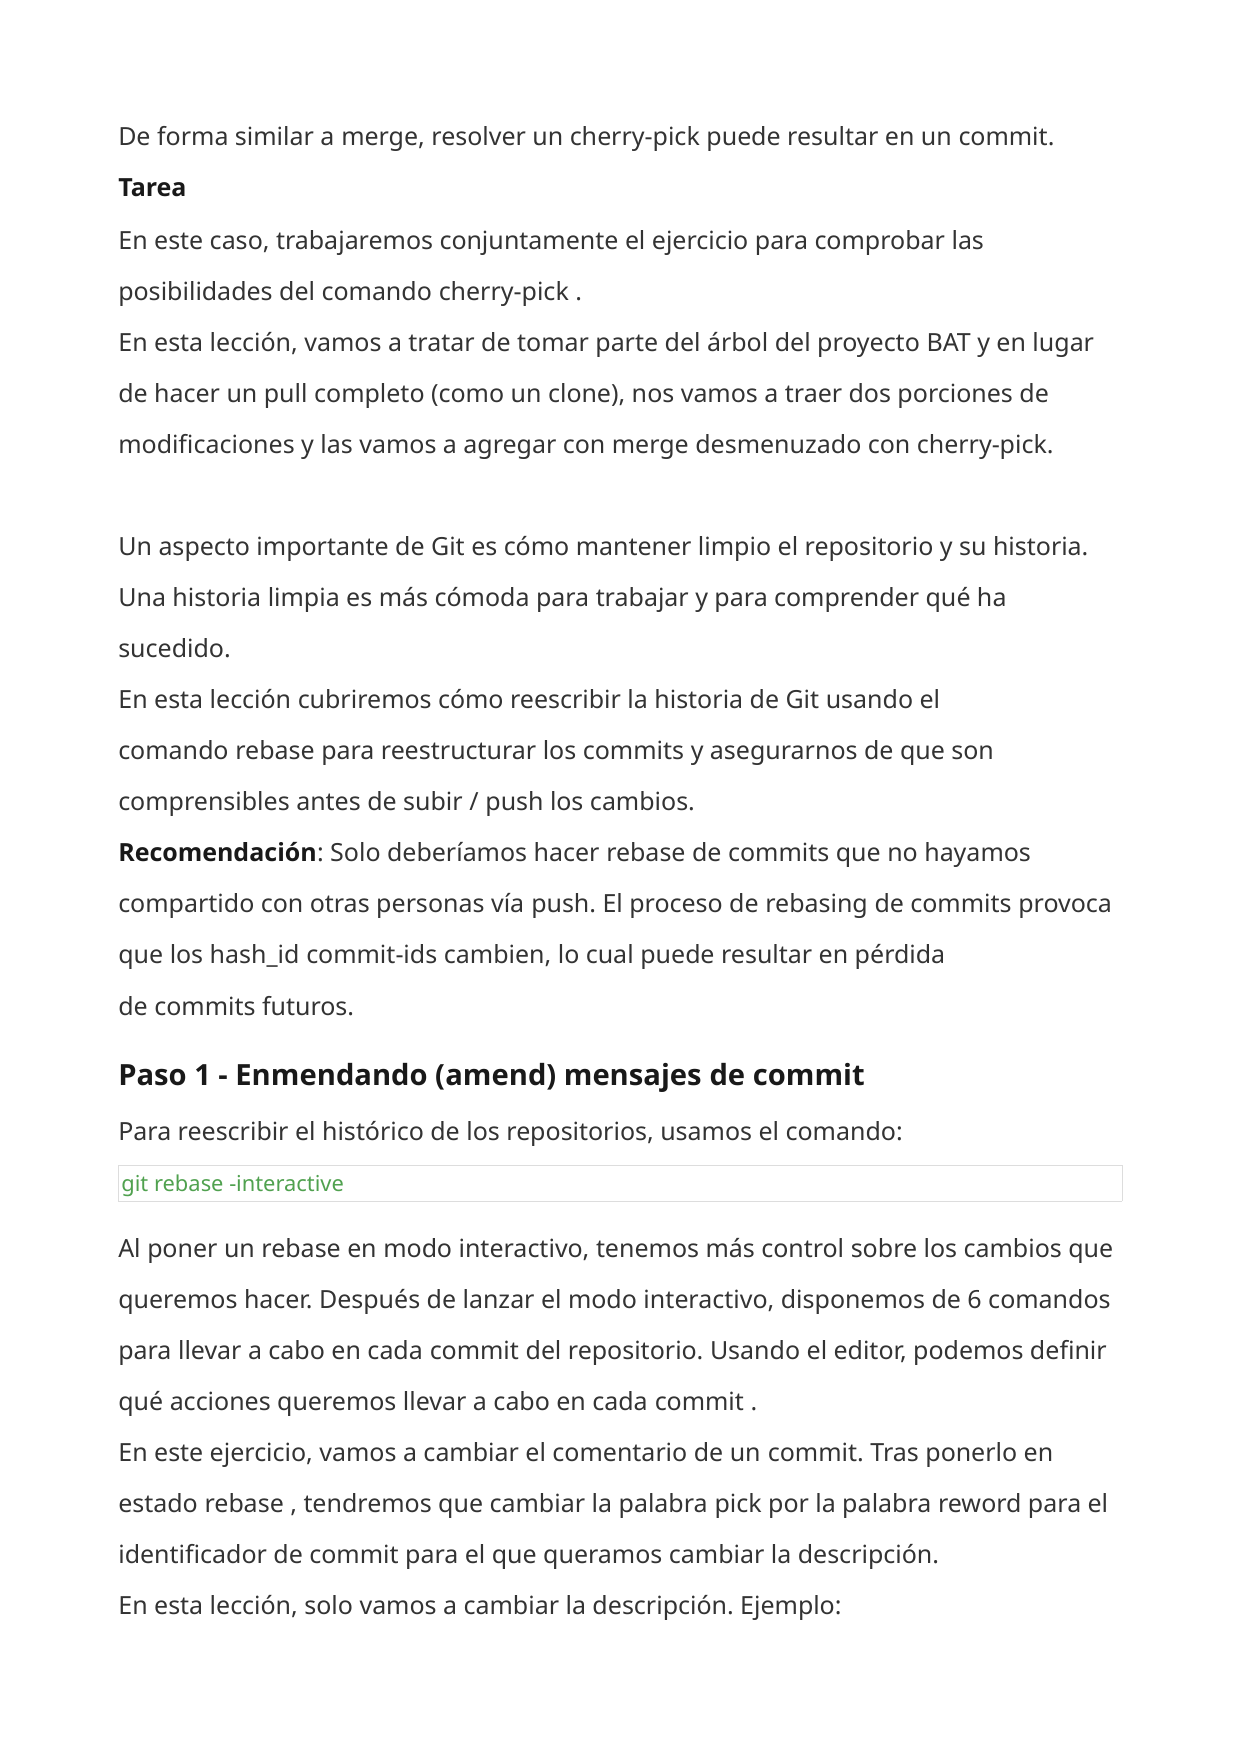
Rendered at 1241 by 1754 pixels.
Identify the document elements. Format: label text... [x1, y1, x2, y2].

subtitle Tarea [118, 169, 1122, 203]
subtitle Paso 1 - Enmendando (amend) mensajes de commit [118, 1054, 1122, 1093]
text En esta lección, solo vamos a cambiar la descripción. Ejemplo: [118, 1587, 1122, 1622]
text En esta lección cubriremos cómo reescribir la historia de Git usando el comando rebase para reestructurar los commits y asegurarnos de que son comprensibles antes de subir / push los cambios. [118, 682, 1122, 818]
text En este ejercicio, vamos a cambiar el comentario de un commit. Tras ponerlo en estado rebase , tendremos que cambiar la palabra pick por la palabra reword para el identificador de commit para el que queramos cambiar la descripción. [118, 1434, 1122, 1571]
text En este caso, trabajaremos conjuntamente el ejercicio para comprobar las posibilidades del comando cherry-pick . [118, 222, 1122, 308]
text De forma similar a merge, resolver un cherry-pick puede resultar en un commit. [118, 118, 1122, 152]
text Un aspecto importante de Git es cómo mantener limpio el repositorio y su historia. Una historia limpia es más cómoda para trabajar y para comprender qué ha sucedido. [118, 529, 1122, 665]
text Al poner un rebase en modo interactivo, tenemos más control sobre los cambios que queremos hacer. Después de lanzar el modo interactivo, disponemos de 6 comandos para llevar a cabo en cada commit del repositorio. Usando el editor, podemos definir qué acciones queremos llevar a cabo en cada commit . [118, 1230, 1122, 1417]
text En esta lección, vamos a tratar de tomar parte del árbol del proyecto BAT y en lugar de hacer un pull completo (como un clone), nos vamos a traer dos porciones de modificaciones y las vamos a agregar con merge desmenuzado con cherry-pick. [118, 324, 1122, 461]
text Recomendación: Solo deberíamos hacer rebase de commits que no hayamos compartido con otras personas vía push. El proceso de rebasing de commits provoca que los hash_id commit-ids cambien, lo cual puede resultar en pérdida de commits futuros. [118, 835, 1122, 1022]
text Para reescribir el histórico de los repositorios, usamos el comando: [118, 1114, 1122, 1148]
text git rebase -interactive [119, 1166, 1122, 1201]
